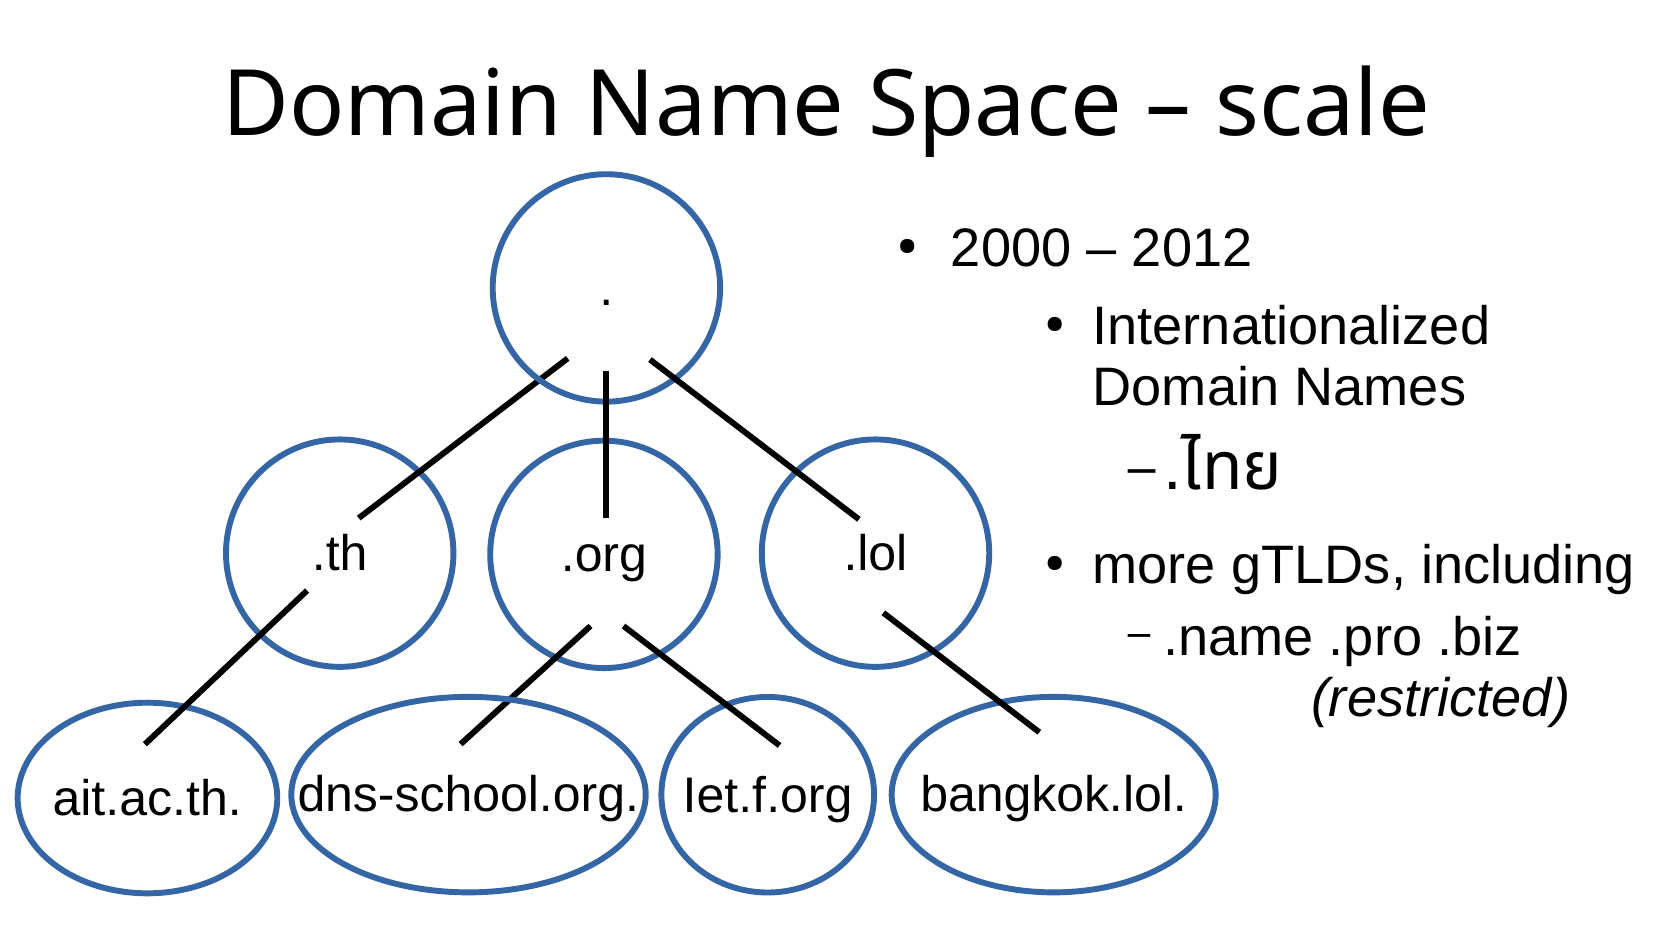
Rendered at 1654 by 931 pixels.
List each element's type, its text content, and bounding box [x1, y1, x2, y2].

title Domain Name Space – scale [82, 37, 1571, 221]
text_box .lol [761, 439, 990, 667]
text_box dns-school.org. [291, 696, 646, 893]
text_box Iet.f.org [661, 696, 875, 893]
text_box bangkok.lol. [891, 696, 1216, 893]
text_box . [492, 174, 721, 402]
text_box .org [490, 440, 718, 669]
text_box .th [226, 439, 454, 667]
text_box ait.ac.th. [17, 702, 278, 894]
list 2000 – 2012 Internationalized Domain Names .ไทย more gTLDs, including .name .pro .biz (restricted) [879, 217, 1654, 931]
